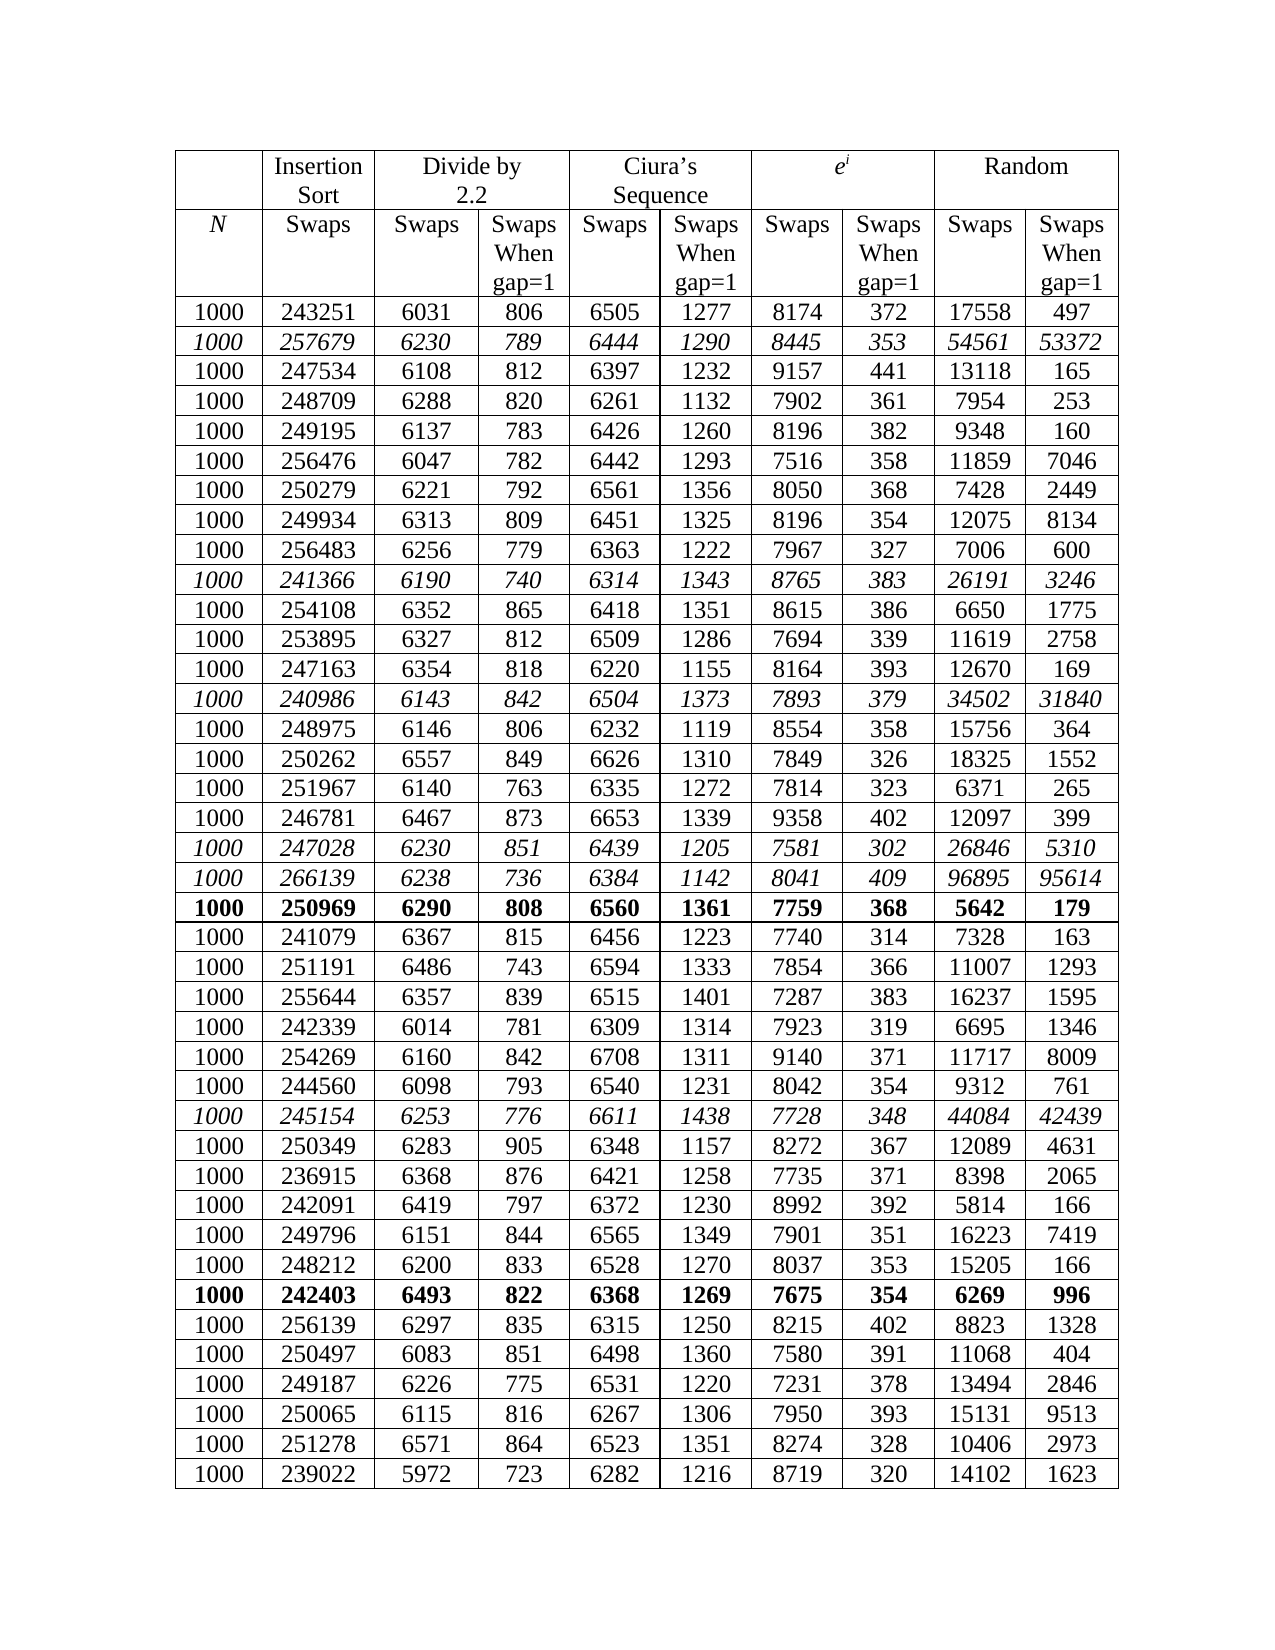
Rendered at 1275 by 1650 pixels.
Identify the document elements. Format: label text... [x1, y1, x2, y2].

table_cell 1351 [661, 1429, 751, 1458]
table_cell 6288 [375, 386, 478, 415]
table_cell 8823 [935, 1310, 1025, 1338]
table_cell 251278 [263, 1429, 374, 1458]
table_cell 9348 [935, 416, 1025, 445]
table_cell 251191 [263, 952, 374, 981]
table_cell 1132 [661, 386, 751, 415]
table_cell 11007 [935, 952, 1025, 981]
table_cell 8042 [752, 1071, 842, 1100]
table_cell 10406 [935, 1429, 1025, 1458]
table_cell 806 [479, 297, 569, 326]
table_cell 31840 [1026, 684, 1118, 713]
table_cell 2449 [1026, 476, 1118, 504]
table_cell 354 [843, 1071, 934, 1100]
table_cell 6238 [375, 863, 478, 892]
table_cell 7419 [1026, 1220, 1118, 1249]
table_cell 251967 [263, 774, 374, 802]
table_cell 6560 [570, 893, 659, 921]
table_cell 1000 [176, 416, 262, 445]
table_cell 7428 [935, 476, 1025, 504]
table_cell 1220 [661, 1369, 751, 1398]
table_cell 353 [843, 327, 934, 355]
table_cell 6290 [375, 893, 478, 921]
table_cell Swaps [263, 210, 374, 296]
table_cell 6451 [570, 505, 659, 534]
table_cell 2973 [1026, 1429, 1118, 1458]
table_cell 14102 [935, 1459, 1025, 1487]
table_cell 1155 [661, 654, 751, 683]
table_cell 6509 [570, 625, 659, 653]
table_cell 6357 [375, 982, 478, 1011]
table_cell 1360 [661, 1340, 751, 1368]
table_cell 6309 [570, 1012, 659, 1041]
table_cell 6269 [935, 1280, 1025, 1309]
table_cell 6160 [375, 1042, 478, 1070]
table_cell 253 [1026, 386, 1118, 415]
table_cell 1205 [661, 833, 751, 862]
table_cell Swaps When gap=1 [843, 210, 934, 296]
table_cell 179 [1026, 893, 1118, 921]
table_cell 7923 [752, 1012, 842, 1041]
table_cell 1142 [661, 863, 751, 892]
table_cell 386 [843, 595, 934, 623]
table_cell 1260 [661, 416, 751, 445]
table_cell 265 [1026, 774, 1118, 802]
table_cell 6456 [570, 923, 659, 951]
table_cell 6098 [375, 1071, 478, 1100]
table_cell 8215 [752, 1310, 842, 1338]
table_cell 8615 [752, 595, 842, 623]
table_cell 255644 [263, 982, 374, 1011]
table_cell 166 [1026, 1250, 1118, 1279]
table_cell 243251 [263, 297, 374, 326]
table_cell 256139 [263, 1310, 374, 1338]
table_cell 6367 [375, 923, 478, 951]
table_cell 1000 [176, 1369, 262, 1398]
table_cell Swaps [375, 210, 478, 296]
table_cell [176, 151, 262, 208]
table_cell 6261 [570, 386, 659, 415]
table_cell 165 [1026, 356, 1118, 385]
table_cell 6282 [570, 1459, 659, 1487]
table_cell 1000 [176, 1220, 262, 1249]
table_cell 246781 [263, 803, 374, 832]
table_cell Divide by 2.2 [375, 151, 569, 208]
table_cell 6505 [570, 297, 659, 326]
table_cell 323 [843, 774, 934, 802]
table_cell 1310 [661, 744, 751, 772]
table_cell 1000 [176, 1280, 262, 1309]
table_cell 242403 [263, 1280, 374, 1309]
table_cell 806 [479, 714, 569, 743]
table_cell 2846 [1026, 1369, 1118, 1398]
table_cell 348 [843, 1101, 934, 1130]
table_cell 1346 [1026, 1012, 1118, 1041]
table_cell 6190 [375, 565, 478, 594]
table_cell 6540 [570, 1071, 659, 1100]
table_cell 15131 [935, 1399, 1025, 1428]
table_cell 779 [479, 535, 569, 564]
table_cell 6486 [375, 952, 478, 981]
table_cell 254108 [263, 595, 374, 623]
table_cell 1343 [661, 565, 751, 594]
table_cell 6267 [570, 1399, 659, 1428]
table_cell 253895 [263, 625, 374, 653]
table_cell 8041 [752, 863, 842, 892]
table_cell 8196 [752, 416, 842, 445]
table_cell 18325 [935, 744, 1025, 772]
table_cell 1157 [661, 1131, 751, 1160]
table_cell 11619 [935, 625, 1025, 653]
table_cell 392 [843, 1191, 934, 1219]
table_cell 6426 [570, 416, 659, 445]
table_cell 761 [1026, 1071, 1118, 1100]
table_cell 1349 [661, 1220, 751, 1249]
table_cell 1339 [661, 803, 751, 832]
table_cell 5642 [935, 893, 1025, 921]
table_cell 1552 [1026, 744, 1118, 772]
table_cell 1000 [176, 1250, 262, 1279]
table_cell 1000 [176, 476, 262, 504]
table_cell 6297 [375, 1310, 478, 1338]
table_cell 314 [843, 923, 934, 951]
table_cell 6565 [570, 1220, 659, 1249]
table_cell 740 [479, 565, 569, 594]
table_cell 1000 [176, 1012, 262, 1041]
table_cell 1000 [176, 1399, 262, 1428]
table_cell 8037 [752, 1250, 842, 1279]
table_cell 6498 [570, 1340, 659, 1368]
table_cell 169 [1026, 654, 1118, 683]
table_cell 236915 [263, 1161, 374, 1189]
table_cell 8554 [752, 714, 842, 743]
table_cell 248212 [263, 1250, 374, 1279]
table_cell 8274 [752, 1429, 842, 1458]
table_cell 8164 [752, 654, 842, 683]
table_cell 1000 [176, 1161, 262, 1189]
table_cell 9358 [752, 803, 842, 832]
table_cell 6047 [375, 446, 478, 474]
table_cell 1119 [661, 714, 751, 743]
table_cell 12097 [935, 803, 1025, 832]
table_cell 6372 [570, 1191, 659, 1219]
table_cell 250279 [263, 476, 374, 504]
table_cell 402 [843, 1310, 934, 1338]
table_cell 1230 [661, 1191, 751, 1219]
table_cell 7954 [935, 386, 1025, 415]
table_cell Random [935, 151, 1118, 208]
table_cell 95614 [1026, 863, 1118, 892]
table_cell 4631 [1026, 1131, 1118, 1160]
table_cell 7675 [752, 1280, 842, 1309]
table_cell 6504 [570, 684, 659, 713]
table_cell 166 [1026, 1191, 1118, 1219]
table_cell 96895 [935, 863, 1025, 892]
table_cell Swaps [570, 210, 659, 296]
table_cell 6314 [570, 565, 659, 594]
table_cell 391 [843, 1340, 934, 1368]
table_cell 1000 [176, 893, 262, 921]
table_cell 266139 [263, 863, 374, 892]
table_cell 1258 [661, 1161, 751, 1189]
table_cell 8765 [752, 565, 842, 594]
table_cell 34502 [935, 684, 1025, 713]
table_cell 1325 [661, 505, 751, 534]
table_cell 1000 [176, 1101, 262, 1130]
table_cell 242339 [263, 1012, 374, 1041]
table_cell 248709 [263, 386, 374, 415]
table_cell 393 [843, 654, 934, 683]
table_cell Swaps When gap=1 [479, 210, 569, 296]
table_cell 1293 [661, 446, 751, 474]
table_cell 7893 [752, 684, 842, 713]
table_cell 402 [843, 803, 934, 832]
table_cell 240986 [263, 684, 374, 713]
table_cell 1270 [661, 1250, 751, 1279]
table_cell 815 [479, 923, 569, 951]
table_cell 239022 [263, 1459, 374, 1487]
table_cell 371 [843, 1042, 934, 1070]
table_cell 7728 [752, 1101, 842, 1130]
table_cell 6467 [375, 803, 478, 832]
table_cell 250497 [263, 1340, 374, 1368]
table_cell 11717 [935, 1042, 1025, 1070]
table_cell 6421 [570, 1161, 659, 1189]
table_cell 1000 [176, 625, 262, 653]
table_cell 1000 [176, 386, 262, 415]
table_cell 7854 [752, 952, 842, 981]
table_cell 1000 [176, 535, 262, 564]
table_cell 6327 [375, 625, 478, 653]
table_cell 1000 [176, 1459, 262, 1487]
table_cell 6221 [375, 476, 478, 504]
table_cell 11068 [935, 1340, 1025, 1368]
table_cell 7950 [752, 1399, 842, 1428]
table_cell 1272 [661, 774, 751, 802]
table_cell 782 [479, 446, 569, 474]
table_cell 1000 [176, 1071, 262, 1100]
table_cell 7516 [752, 446, 842, 474]
table_cell 3246 [1026, 565, 1118, 594]
table_cell 6594 [570, 952, 659, 981]
table_cell 6140 [375, 774, 478, 802]
table_cell 6313 [375, 505, 478, 534]
table_cell 256483 [263, 535, 374, 564]
table_cell 12670 [935, 654, 1025, 683]
table_cell 818 [479, 654, 569, 683]
table_cell 378 [843, 1369, 934, 1398]
table_cell 2758 [1026, 625, 1118, 653]
table_cell 1293 [1026, 952, 1118, 981]
table_cell 6146 [375, 714, 478, 743]
table_cell 358 [843, 714, 934, 743]
table_cell 600 [1026, 535, 1118, 564]
table_cell 1000 [176, 654, 262, 683]
table_cell Ciura’s Sequence [570, 151, 751, 208]
table_cell 328 [843, 1429, 934, 1458]
table_cell 8992 [752, 1191, 842, 1219]
table_cell 44084 [935, 1101, 1025, 1130]
table_cell 1286 [661, 625, 751, 653]
table_cell 372 [843, 297, 934, 326]
table_cell 247534 [263, 356, 374, 385]
table_cell N [176, 210, 262, 296]
table_cell 249796 [263, 1220, 374, 1249]
table_cell 1000 [176, 595, 262, 623]
table_cell 6561 [570, 476, 659, 504]
table_cell 250349 [263, 1131, 374, 1160]
table_cell 7967 [752, 535, 842, 564]
table_cell 53372 [1026, 327, 1118, 355]
table_cell 26191 [935, 565, 1025, 594]
table_cell 6626 [570, 744, 659, 772]
table_cell 371 [843, 1161, 934, 1189]
table_cell 6531 [570, 1369, 659, 1398]
table_cell 6397 [570, 356, 659, 385]
table_cell 6439 [570, 833, 659, 862]
table_cell 16237 [935, 982, 1025, 1011]
table_cell 6335 [570, 774, 659, 802]
table_cell 247163 [263, 654, 374, 683]
table_cell 1000 [176, 505, 262, 534]
table_cell 1000 [176, 803, 262, 832]
table_cell 339 [843, 625, 934, 653]
table_cell 1232 [661, 356, 751, 385]
table_cell 6232 [570, 714, 659, 743]
table_cell 351 [843, 1220, 934, 1249]
table_cell 1401 [661, 982, 751, 1011]
table_cell 839 [479, 982, 569, 1011]
table_cell 7901 [752, 1220, 842, 1249]
table_cell 6083 [375, 1340, 478, 1368]
table_cell 326 [843, 744, 934, 772]
table_cell 1351 [661, 595, 751, 623]
table_cell 1000 [176, 684, 262, 713]
table_cell 1000 [176, 1340, 262, 1368]
table_cell 54561 [935, 327, 1025, 355]
table_cell 368 [843, 893, 934, 921]
table_cell 247028 [263, 833, 374, 862]
table_cell 1333 [661, 952, 751, 981]
table_cell 7581 [752, 833, 842, 862]
table_cell 2065 [1026, 1161, 1118, 1189]
table_cell 353 [843, 1250, 934, 1279]
table_cell 17558 [935, 297, 1025, 326]
table_cell 743 [479, 952, 569, 981]
table_cell 241366 [263, 565, 374, 594]
table_cell Insertion Sort [263, 151, 374, 208]
table_cell 6200 [375, 1250, 478, 1279]
table_cell 42439 [1026, 1101, 1118, 1130]
table_cell Swaps When gap=1 [661, 210, 751, 296]
table_cell 383 [843, 565, 934, 594]
table_cell 812 [479, 625, 569, 653]
table_cell 723 [479, 1459, 569, 1487]
table_cell 1000 [176, 1131, 262, 1160]
table_cell 1000 [176, 565, 262, 594]
table_cell 7006 [935, 535, 1025, 564]
table_cell 6230 [375, 327, 478, 355]
table_cell 12075 [935, 505, 1025, 534]
table_cell 1623 [1026, 1459, 1118, 1487]
table_cell 7580 [752, 1340, 842, 1368]
table_cell 6014 [375, 1012, 478, 1041]
table_cell 6368 [570, 1280, 659, 1309]
table_cell 1000 [176, 982, 262, 1011]
table_cell 1290 [661, 327, 751, 355]
table_cell 250969 [263, 893, 374, 921]
table_cell 8719 [752, 1459, 842, 1487]
table_cell 245154 [263, 1101, 374, 1130]
table_cell 6226 [375, 1369, 478, 1398]
table_cell 873 [479, 803, 569, 832]
table_cell 160 [1026, 416, 1118, 445]
table_cell 354 [843, 505, 934, 534]
table_cell 1000 [176, 297, 262, 326]
table_cell 367 [843, 1131, 934, 1160]
table_cell 13118 [935, 356, 1025, 385]
table_cell 6256 [375, 535, 478, 564]
table_cell 8174 [752, 297, 842, 326]
table_cell 1328 [1026, 1310, 1118, 1338]
table_cell 250262 [263, 744, 374, 772]
table_cell 257679 [263, 327, 374, 355]
table_cell 6708 [570, 1042, 659, 1070]
table_cell 1000 [176, 1191, 262, 1219]
table_cell 783 [479, 416, 569, 445]
table_cell 6283 [375, 1131, 478, 1160]
table_cell 776 [479, 1101, 569, 1130]
table_cell 6695 [935, 1012, 1025, 1041]
table_cell 789 [479, 327, 569, 355]
table_cell 13494 [935, 1369, 1025, 1398]
table_cell 7849 [752, 744, 842, 772]
table_cell 6528 [570, 1250, 659, 1279]
table_cell 835 [479, 1310, 569, 1338]
table_cell 6571 [375, 1429, 478, 1458]
table_cell 6031 [375, 297, 478, 326]
table_cell 441 [843, 356, 934, 385]
table_cell 6115 [375, 1399, 478, 1428]
table_cell 409 [843, 863, 934, 892]
table_cell 1277 [661, 297, 751, 326]
table_cell 8445 [752, 327, 842, 355]
table_cell 1223 [661, 923, 751, 951]
table_cell 256476 [263, 446, 374, 474]
table_cell 1306 [661, 1399, 751, 1428]
table_cell 8272 [752, 1131, 842, 1160]
table_cell 812 [479, 356, 569, 385]
table_cell 254269 [263, 1042, 374, 1070]
table_cell 7694 [752, 625, 842, 653]
table_cell 833 [479, 1250, 569, 1279]
table_cell 1373 [661, 684, 751, 713]
table_cell 6650 [935, 595, 1025, 623]
table_cell 820 [479, 386, 569, 415]
table_cell 379 [843, 684, 934, 713]
table_cell 1000 [176, 952, 262, 981]
table_cell 1222 [661, 535, 751, 564]
table_cell 361 [843, 386, 934, 415]
table_cell 7328 [935, 923, 1025, 951]
table_cell 8134 [1026, 505, 1118, 534]
table_cell 1438 [661, 1101, 751, 1130]
table_cell 1356 [661, 476, 751, 504]
table_cell 242091 [263, 1191, 374, 1219]
table_cell 319 [843, 1012, 934, 1041]
table_cell Swaps [935, 210, 1025, 296]
table_cell 364 [1026, 714, 1118, 743]
table_cell 1361 [661, 893, 751, 921]
table_cell 7814 [752, 774, 842, 802]
table_cell 7287 [752, 982, 842, 1011]
table_cell 9312 [935, 1071, 1025, 1100]
table_cell 7902 [752, 386, 842, 415]
table_cell 864 [479, 1429, 569, 1458]
table_cell 6444 [570, 327, 659, 355]
table_cell 6151 [375, 1220, 478, 1249]
table_cell 1000 [176, 1042, 262, 1070]
table_cell 8050 [752, 476, 842, 504]
table_cell 8398 [935, 1161, 1025, 1189]
table_cell 816 [479, 1399, 569, 1428]
table_cell 6442 [570, 446, 659, 474]
table_cell ei [752, 151, 934, 208]
table_cell 249187 [263, 1369, 374, 1398]
table_cell 244560 [263, 1071, 374, 1100]
table_cell 6137 [375, 416, 478, 445]
table_cell 250065 [263, 1399, 374, 1428]
table_cell 7759 [752, 893, 842, 921]
table_cell 1775 [1026, 595, 1118, 623]
table_cell 1000 [176, 356, 262, 385]
table_cell 1250 [661, 1310, 751, 1338]
table_cell 6220 [570, 654, 659, 683]
table_cell 5310 [1026, 833, 1118, 862]
table_cell 6230 [375, 833, 478, 862]
table_cell 6523 [570, 1429, 659, 1458]
table_cell 736 [479, 863, 569, 892]
table_cell 1216 [661, 1459, 751, 1487]
table_cell 996 [1026, 1280, 1118, 1309]
table_cell 6493 [375, 1280, 478, 1309]
table_cell 6363 [570, 535, 659, 564]
table_cell 6371 [935, 774, 1025, 802]
table_cell 1000 [176, 327, 262, 355]
table_cell 383 [843, 982, 934, 1011]
table_cell 9513 [1026, 1399, 1118, 1428]
table_cell 808 [479, 893, 569, 921]
table_cell 5814 [935, 1191, 1025, 1219]
table_cell 320 [843, 1459, 934, 1487]
table_cell 8009 [1026, 1042, 1118, 1070]
table_cell 6253 [375, 1101, 478, 1130]
table_cell 6352 [375, 595, 478, 623]
table_cell 851 [479, 833, 569, 862]
table_cell 1000 [176, 1310, 262, 1338]
table_cell 6368 [375, 1161, 478, 1189]
table_cell 9140 [752, 1042, 842, 1070]
table_cell 1269 [661, 1280, 751, 1309]
table_cell 6108 [375, 356, 478, 385]
table_cell 1000 [176, 863, 262, 892]
table_cell 8196 [752, 505, 842, 534]
table_cell 163 [1026, 923, 1118, 951]
table_cell 1000 [176, 1429, 262, 1458]
table_cell 7046 [1026, 446, 1118, 474]
table_cell 763 [479, 774, 569, 802]
table_cell 6418 [570, 595, 659, 623]
table_cell 302 [843, 833, 934, 862]
table_cell 7740 [752, 923, 842, 951]
table_cell 1000 [176, 774, 262, 802]
table_cell 9157 [752, 356, 842, 385]
table_cell 797 [479, 1191, 569, 1219]
table_cell 249934 [263, 505, 374, 534]
table_cell 7735 [752, 1161, 842, 1189]
table_cell 1231 [661, 1071, 751, 1100]
table_cell 5972 [375, 1459, 478, 1487]
table_cell 6419 [375, 1191, 478, 1219]
table_cell Swaps [752, 210, 842, 296]
table_cell 404 [1026, 1340, 1118, 1368]
table_cell 775 [479, 1369, 569, 1398]
table_cell 11859 [935, 446, 1025, 474]
table_cell 327 [843, 535, 934, 564]
table_cell 6315 [570, 1310, 659, 1338]
table_cell 851 [479, 1340, 569, 1368]
table_cell 241079 [263, 923, 374, 951]
table_cell 7231 [752, 1369, 842, 1398]
table_cell 382 [843, 416, 934, 445]
table_cell Swaps When gap=1 [1026, 210, 1118, 296]
table_cell 793 [479, 1071, 569, 1100]
table_cell 905 [479, 1131, 569, 1160]
table_cell 6348 [570, 1131, 659, 1160]
table_cell 6384 [570, 863, 659, 892]
table_cell 844 [479, 1220, 569, 1249]
table_cell 249195 [263, 416, 374, 445]
table_cell 842 [479, 684, 569, 713]
table_cell 497 [1026, 297, 1118, 326]
table_cell 393 [843, 1399, 934, 1428]
table_cell 15756 [935, 714, 1025, 743]
table_cell 809 [479, 505, 569, 534]
table_cell 366 [843, 952, 934, 981]
table_cell 358 [843, 446, 934, 474]
table_cell 1000 [176, 446, 262, 474]
table_cell 842 [479, 1042, 569, 1070]
table_cell 1000 [176, 923, 262, 951]
table_cell 822 [479, 1280, 569, 1309]
table_cell 6143 [375, 684, 478, 713]
table_cell 354 [843, 1280, 934, 1309]
table_cell 865 [479, 595, 569, 623]
table_cell 1314 [661, 1012, 751, 1041]
table_cell 399 [1026, 803, 1118, 832]
table_cell 1000 [176, 744, 262, 772]
table_cell 876 [479, 1161, 569, 1189]
table_cell 6557 [375, 744, 478, 772]
table_cell 12089 [935, 1131, 1025, 1160]
table_cell 15205 [935, 1250, 1025, 1279]
table_cell 248975 [263, 714, 374, 743]
table_cell 781 [479, 1012, 569, 1041]
table_cell 368 [843, 476, 934, 504]
table_cell 849 [479, 744, 569, 772]
table_cell 1595 [1026, 982, 1118, 1011]
table_cell 1000 [176, 714, 262, 743]
table_cell 6515 [570, 982, 659, 1011]
table_cell 1311 [661, 1042, 751, 1070]
table_cell 1000 [176, 833, 262, 862]
table_cell 6354 [375, 654, 478, 683]
table_cell 26846 [935, 833, 1025, 862]
table_cell 6611 [570, 1101, 659, 1130]
table_cell 6653 [570, 803, 659, 832]
table_cell 792 [479, 476, 569, 504]
table_cell 16223 [935, 1220, 1025, 1249]
